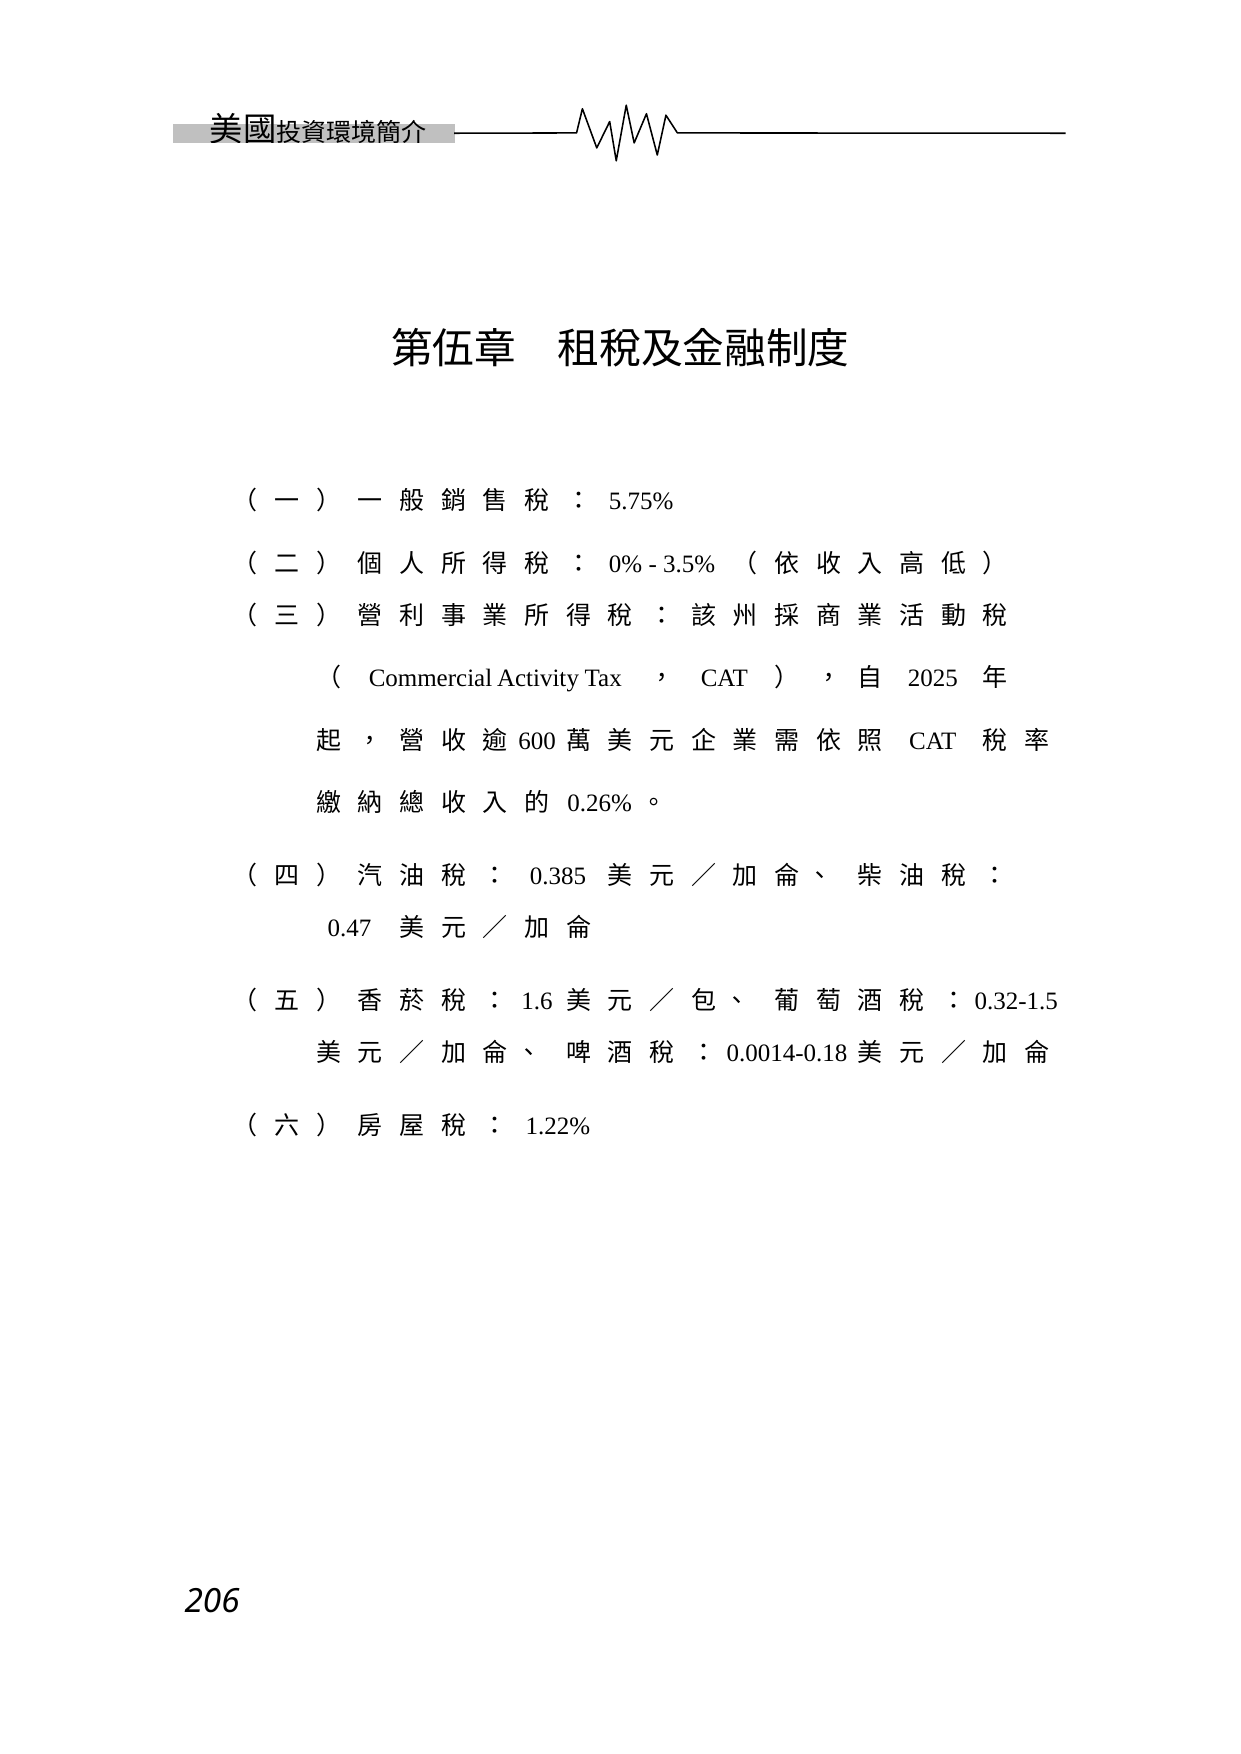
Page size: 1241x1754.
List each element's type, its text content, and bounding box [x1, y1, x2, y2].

text （六）房屋稅：1.22% [207, 1072, 1058, 1134]
text （四）汽油稅：0.385美元／加侖、柴油稅：0.47美元／加侖 [207, 822, 1058, 947]
text （五）香菸稅：1.6美元／包、葡萄酒稅：0.32-1.5美元／加侖、啤酒稅：0.0014-0.18美元／加侖 [207, 947, 1058, 1072]
text 第伍章 租稅及金融制度 [183, 304, 1058, 366]
text （二）個人所得稅：0% - 3.5%（依收入高低） [207, 509, 1058, 572]
text （三）營利事業所得稅：該州採商業活動稅（Commercial Activity Tax，CAT），自2025年起，營收逾600萬美元企業需依照CAT稅率繳納總收入的0.26%。 [207, 572, 1058, 822]
text （一）一般銷售稅：5.75% [207, 447, 1058, 509]
